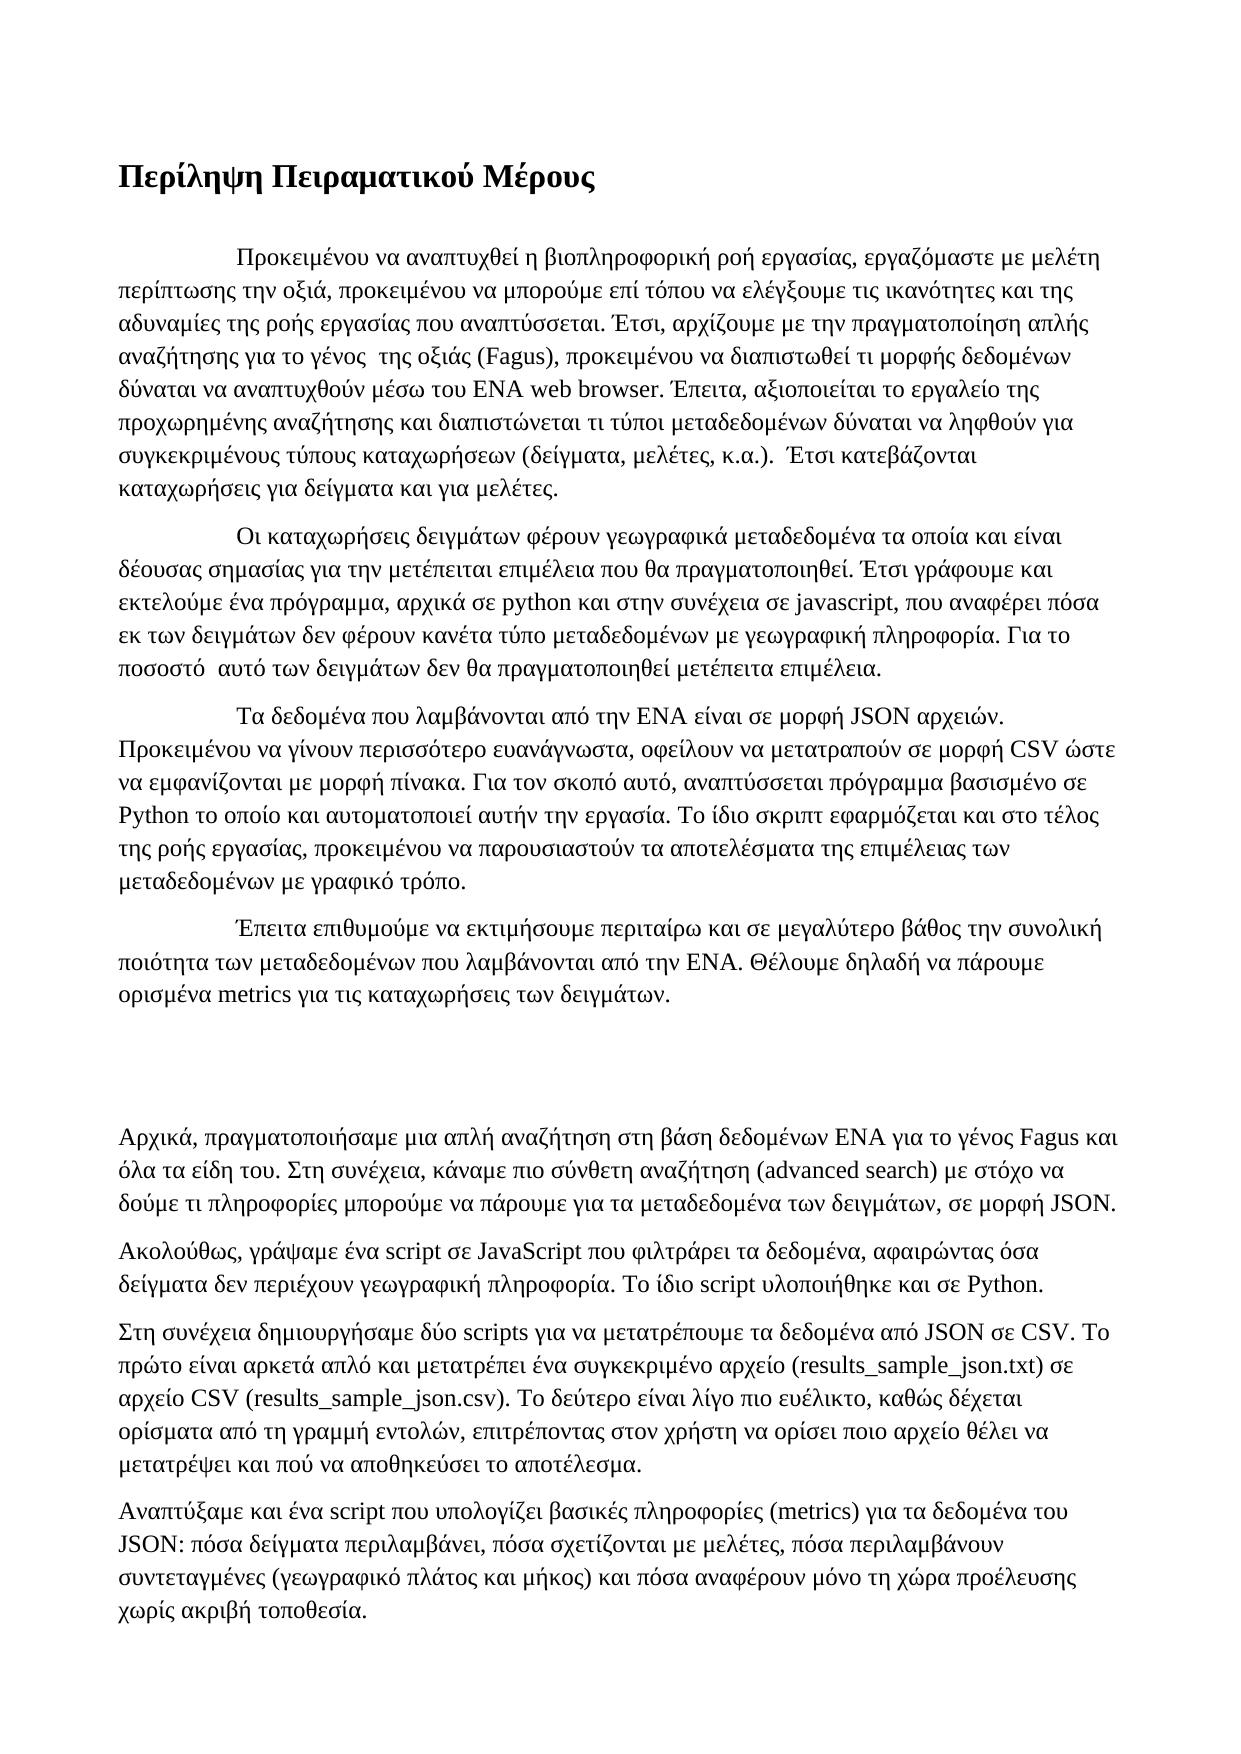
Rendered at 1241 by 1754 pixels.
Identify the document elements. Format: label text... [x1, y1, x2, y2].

text Αρχικά, πραγματοποιήσαμε μια απλή αναζήτηση στη βάση δεδομένων ENA για το γένος Fagus και όλα τα είδη του. Στη συνέχεια, κάναμε πιο σύνθετη αναζήτηση (advanced search) με στόχο να δούμε τι πληροφορίες μπορούμε να πάρουμε για τα μεταδεδομένα των δειγμάτων, σε μορφή JSON. [118, 1122, 1122, 1217]
text Προκειμένου να αναπτυχθεί η βιοπληροφορική ροή εργασίας, εργαζόμαστε με μελέτη περίπτωσης την οξιά, προκειμένου να μπορούμε επί τόπου να ελέγξουμε τις ικανότητες και της αδυναμίες της ροής εργασίας που αναπτύσσεται. Έτσι, αρχίζουμε με την πραγματοποίηση απλής αναζήτησης για το γένος της οξιάς (Fagus), προκειμένου να διαπιστωθεί τι μορφής δεδομένων δύναται να αναπτυχθούν μέσω του ENA web browser. Έπειτα, αξιοποιείται το εργαλείο της προχωρημένης αναζήτησης και διαπιστώνεται τι τύποι μεταδεδομένων δύναται να ληφθούν για συγκεκριμένους τύπους καταχωρήσεων (δείγματα, μελέτες, κ.α.). Έτσι κατεβάζονται καταχωρήσεις για δείγματα και για μελέτες. [118, 242, 1122, 502]
text Έπειτα επιθυμούμε να εκτιμήσουμε περιταίρω και σε μεγαλύτερο βάθος την συνολική ποιότητα των μεταδεδομένων που λαμβάνονται από την ΕΝΑ. Θέλουμε δηλαδή να πάρουμε ορισμένα metrics για τις καταχωρήσεις των δειγμάτων. [118, 913, 1122, 1008]
text Αναπτύξαμε και ένα script που υπολογίζει βασικές πληροφορίες (metrics) για τα δεδομένα του JSON: πόσα δείγματα περιλαμβάνει, πόσα σχετίζονται με μελέτες, πόσα περιλαμβάνουν συντεταγμένες (γεωγραφικό πλάτος και μήκος) και πόσα αναφέρουν μόνο τη χώρα προέλευσης χωρίς ακριβή τοποθεσία. [118, 1496, 1122, 1624]
text Ακολούθως, γράψαμε ένα script σε JavaScript που φιλτράρει τα δεδομένα, αφαιρώντας όσα δείγματα δεν περιέχουν γεωγραφική πληροφορία. Το ίδιο script υλοποιήθηκε και σε Python. [118, 1236, 1122, 1298]
text Στη συνέχεια δημιουργήσαμε δύο scripts για να μετατρέπουμε τα δεδομένα από JSON σε CSV. Το πρώτο είναι αρκετά απλό και μετατρέπει ένα συγκεκριμένο αρχείο (results_sample_json.txt) σε αρχείο CSV (results_sample_json.csv). Το δεύτερο είναι λίγο πιο ευέλικτο, καθώς δέχεται ορίσματα από τη γραμμή εντολών, επιτρέποντας στον χρήστη να ορίσει ποιο αρχείο θέλει να μετατρέψει και πού να αποθηκεύσει το αποτέλεσμα. [118, 1317, 1122, 1477]
text Οι καταχωρήσεις δειγμάτων φέρουν γεωγραφικά μεταδεδομένα τα οποία και είναι δέουσας σημασίας για την μετέπειται επιμέλεια που θα πραγματοποιηθεί. Έτσι γράφουμε και εκτελούμε ένα πρόγραμμα, αρχικά σε python και στην συνέχεια σε javascript, που αναφέρει πόσα εκ των δειγμάτων δεν φέρουν κανέτα τύπο μεταδεδομένων με γεωγραφική πληροφορία. Για το ποσοστό αυτό των δειγμάτων δεν θα πραγματοποιηθεί μετέπειτα επιμέλεια. [118, 521, 1122, 682]
subtitle Περίληψη Πειραματικού Μέρους [118, 156, 1122, 195]
text Τα δεδομένα που λαμβάνονται από την ENA είναι σε μορφή JSON αρχειών. Προκειμένου να γίνουν περισσότερο ευανάγνωστα, οφείλουν να μετατραπούν σε μορφή CSV ώστε να εμφανίζονται με μορφή πίνακα. Για τον σκοπό αυτό, αναπτύσσεται πρόγραμμα βασισμένο σε Python το οποίο και αυτοματοποιεί αυτήν την εργασία. Το ίδιο σκριπτ εφαρμόζεται και στο τέλος της ροής εργασίας, προκειμένου να παρουσιαστούν τα αποτελέσματα της επιμέλειας των μεταδεδομένων με γραφικό τρόπο. [118, 701, 1122, 895]
